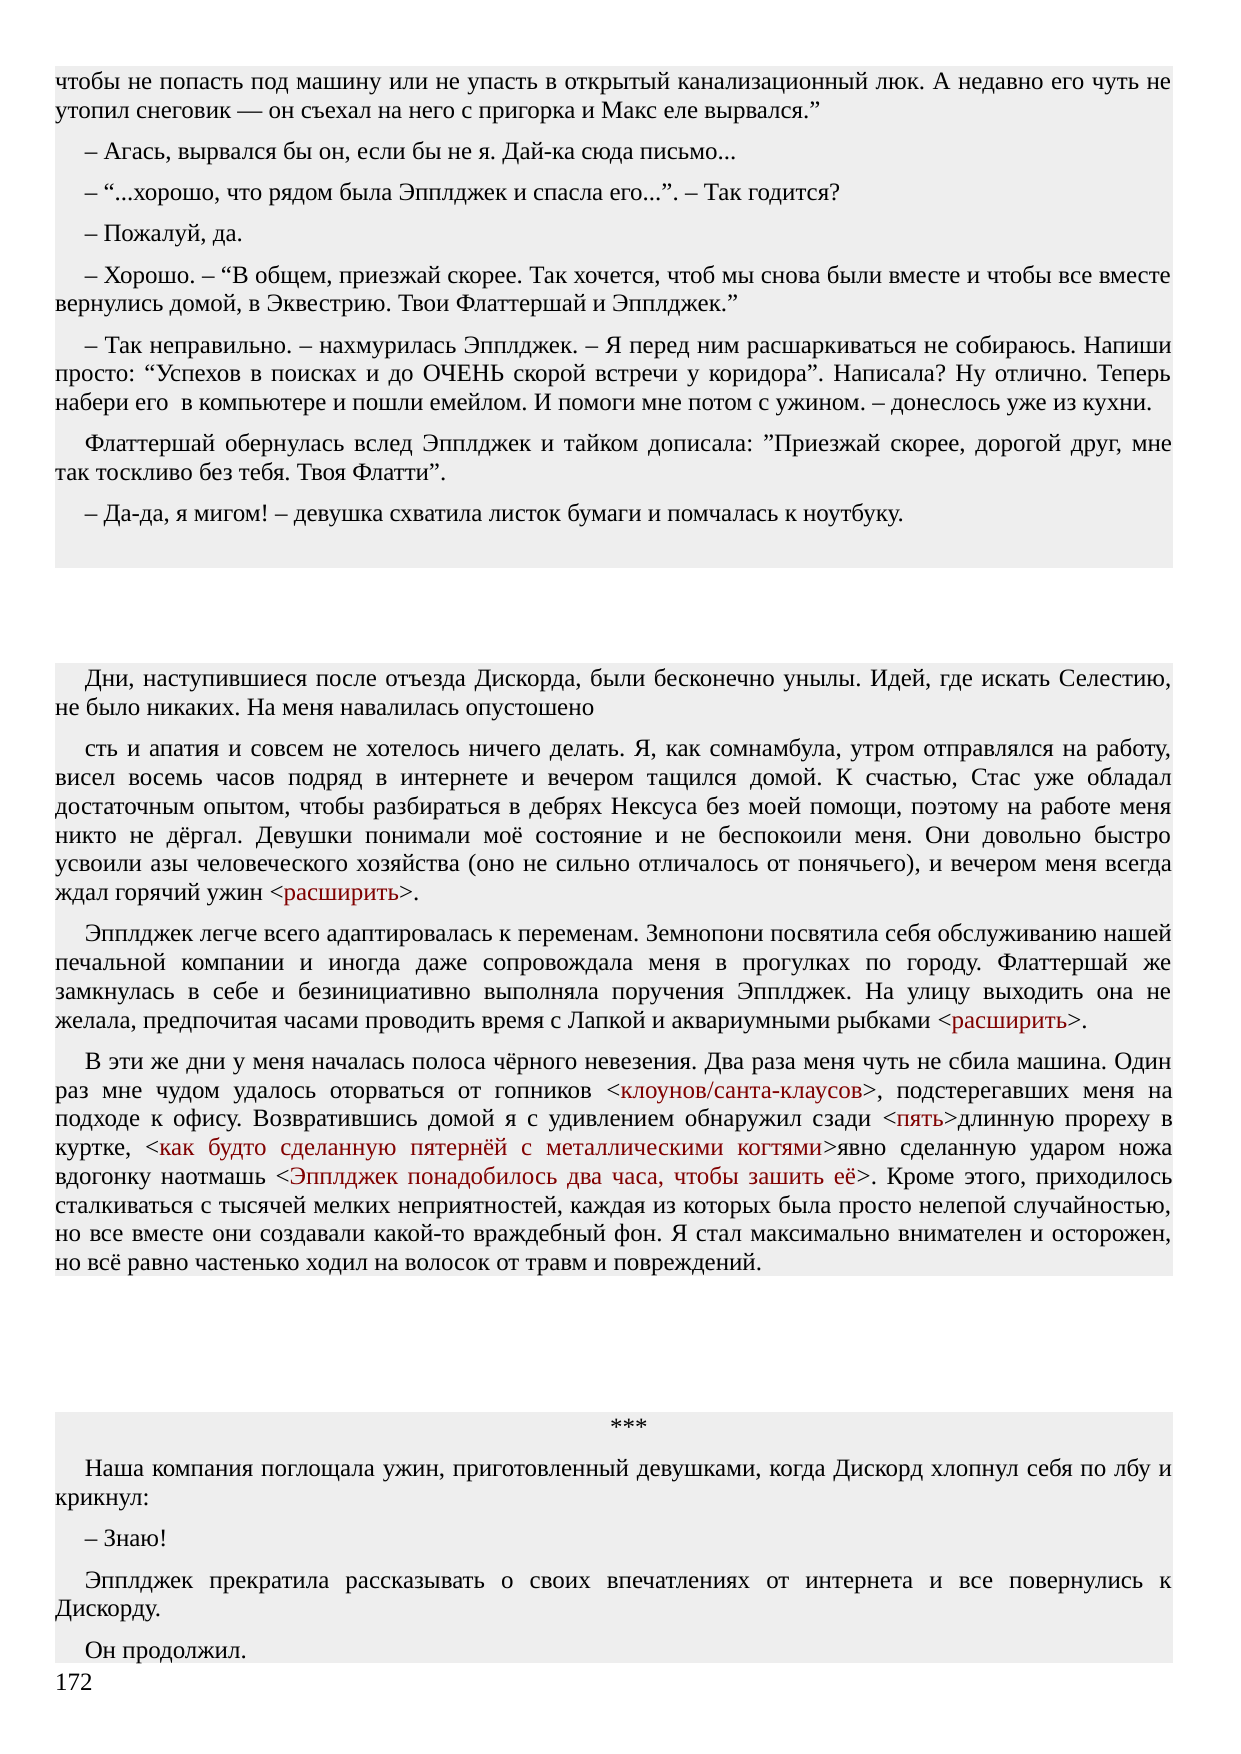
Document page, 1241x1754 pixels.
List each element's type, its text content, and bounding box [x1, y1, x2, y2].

text чтобы не попасть под машину или не упасть в открытый канализационный люк. А недавно его чуть не утопил снеговик — он съехал на него с пригорка и Макс еле вырвался.” [55, 66, 1173, 123]
text Эпплджек легче всего адаптировалась к переменам. Земнопони посвятила себя обслуживанию нашей печальной компании и иногда даже сопровождала меня в прогулках по городу. Флаттершай же замкнулась в себе и безинициативно выполняла поручения Эпплджек. На улицу выходить она не желала, предпочитая часами проводить время с Лапкой и аквариумными рыбками <расширить>. [55, 918, 1173, 1033]
text – Да-да, я мигом! – девушка схватила листок бумаги и помчалась к ноутбуку. [55, 498, 1173, 527]
text Эпплджек прекратила рассказывать о своих впечатлениях от интернета и все повернулись к Дискорду. [55, 1565, 1173, 1622]
text В эти же дни у меня началась полоса чёрного невезения. Два раза меня чуть не сбила машина. Один раз мне чудом удалось оторваться от гопников <клоунов/санта-клаусов>, подстерегавших меня на подходе к офису. Возвратившись домой я с удивлением обнаружил сзади <пять>длинную прореху в куртке, <как будто сделанную пятернёй с металлическими когтями>явно сделанную ударом ножа вдогонку наотмашь <Эпплджек понадобилось два часа, чтобы зашить её>. Кроме этого, приходилось сталкиваться с тысячей мелких неприятностей, каждая из которых была просто нелепой случайностью, но все вместе они создавали какой-то враждебный фон. Я стал максимально внимателен и осторожен, но всё равно частенько ходил на волосок от травм и повреждений. [55, 1046, 1173, 1276]
text Дни, наступившиеся после отъезда Дискорда, были бесконечно унылы. Идей, где искать Селестию, не было никаких. На меня навалилась опустошено [55, 663, 1173, 721]
text Он продолжил. [55, 1635, 1173, 1663]
text – Знаю! [55, 1523, 1173, 1552]
text – Пожалуй, да. [55, 218, 1173, 247]
text – “...хорошо, что рядом была Эпплджек и спасла его...”. – Так годится? [55, 177, 1173, 206]
text Флаттершай обернулась вслед Эпплджек и тайком дописала: ”Приезжай скорее, дорогой друг, мне так тоскливо без тебя. Твоя Флатти”. [55, 428, 1173, 486]
text сть и апатия и совсем не хотелось ничего делать. Я, как сомнамбула, утром отправлялся на работу, висел восемь часов подряд в интернете и вечером тащился домой. К счастью, Стас уже обладал достаточным опытом, чтобы разбираться в дебрях Нексуса без моей помощи, поэтому на работе меня никто не дёргал. Девушки понимали моё состояние и не беспокоили меня. Они довольно быстро усвоили азы человеческого хозяйства (оно не сильно отличалось от понячьего), и вечером меня всегда ждал горячий ужин <расширить>. [55, 733, 1173, 906]
text – Так неправильно. – нахмурилась Эпплджек. – Я перед ним расшаркиваться не собираюсь. Напиши просто: “Успехов в поисках и до ОЧЕНЬ скорой встречи у коридора”. Написала? Ну отлично. Теперь набери его в компьютере и пошли емейлом. И помоги мне потом с ужином. – донеслось уже из кухни. [55, 330, 1173, 416]
text – Хорошо. – “В общем, приезжай скорее. Так хочется, чтоб мы снова были вместе и чтобы все вместе вернулись домой, в Эквестрию. Твои Флаттершай и Эпплджек.” [55, 260, 1173, 317]
text – Агась, вырвался бы он, если бы не я. Дай-ка сюда письмо... [55, 136, 1173, 165]
text *** [55, 1412, 1173, 1441]
text Наша компания поглощала ужин, приготовленный девушками, когда Дискорд хлопнул себя по лбу и крикнул: [55, 1453, 1173, 1511]
